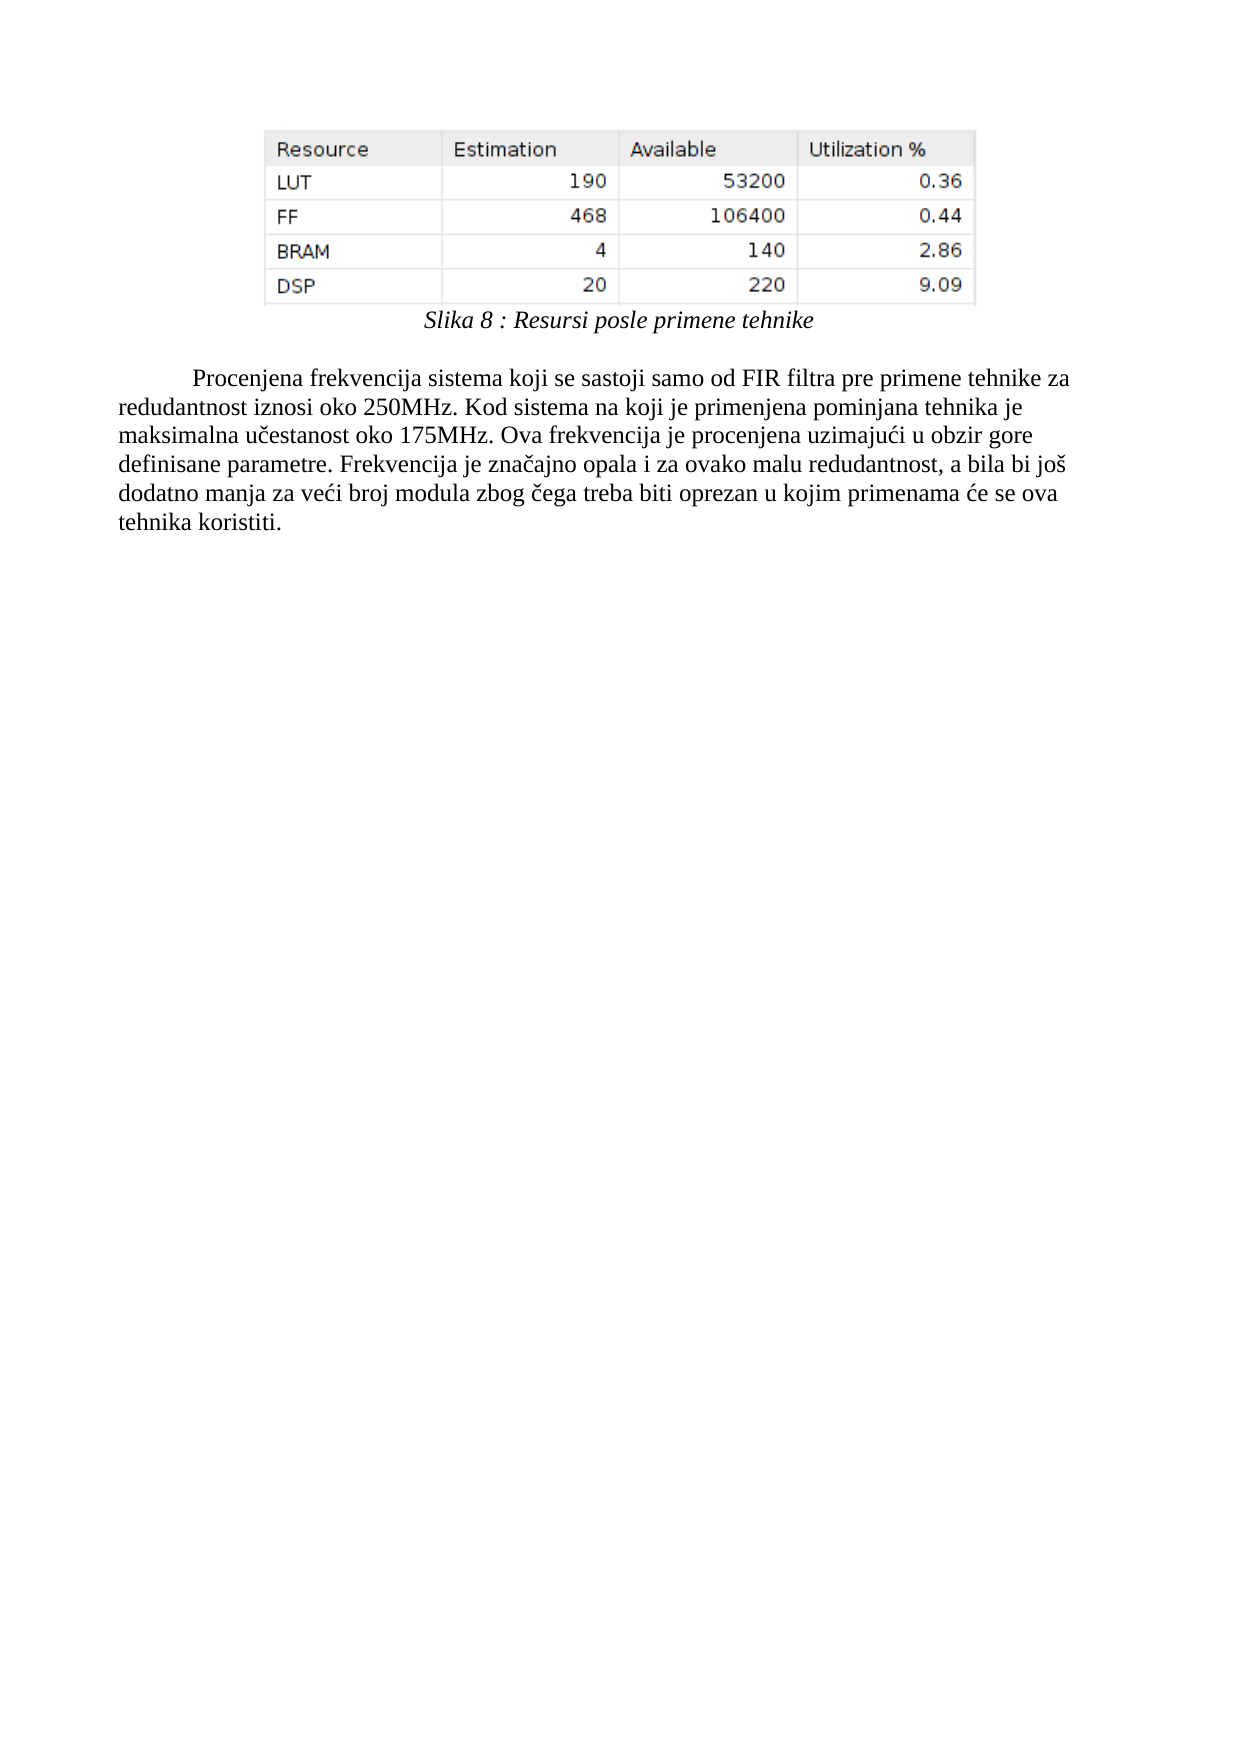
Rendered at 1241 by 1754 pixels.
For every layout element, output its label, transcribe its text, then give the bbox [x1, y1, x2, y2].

text Procenjena frekvencija sistema koji se sastoji samo od FIR filtra pre primene tehnike za redudantnost iznosi oko 250MHz. Kod sistema na koji je primenjena pominjana tehnika je maksimalna učestanost oko 175MHz. Ova frekvencija je procenjena uzimajući u obzir gore definisane parametre. Frekvencija je značajno opala i za ovako malu redudantnost, a bila bi još dodatno manja za veći broj modula zbog čega treba biti oprezan u kojim primenama će se ova tehnika koristiti. [118, 363, 1122, 536]
picture [263, 130, 977, 306]
text Slika 8 : Resursi posle primene tehnike [264, 306, 976, 334]
